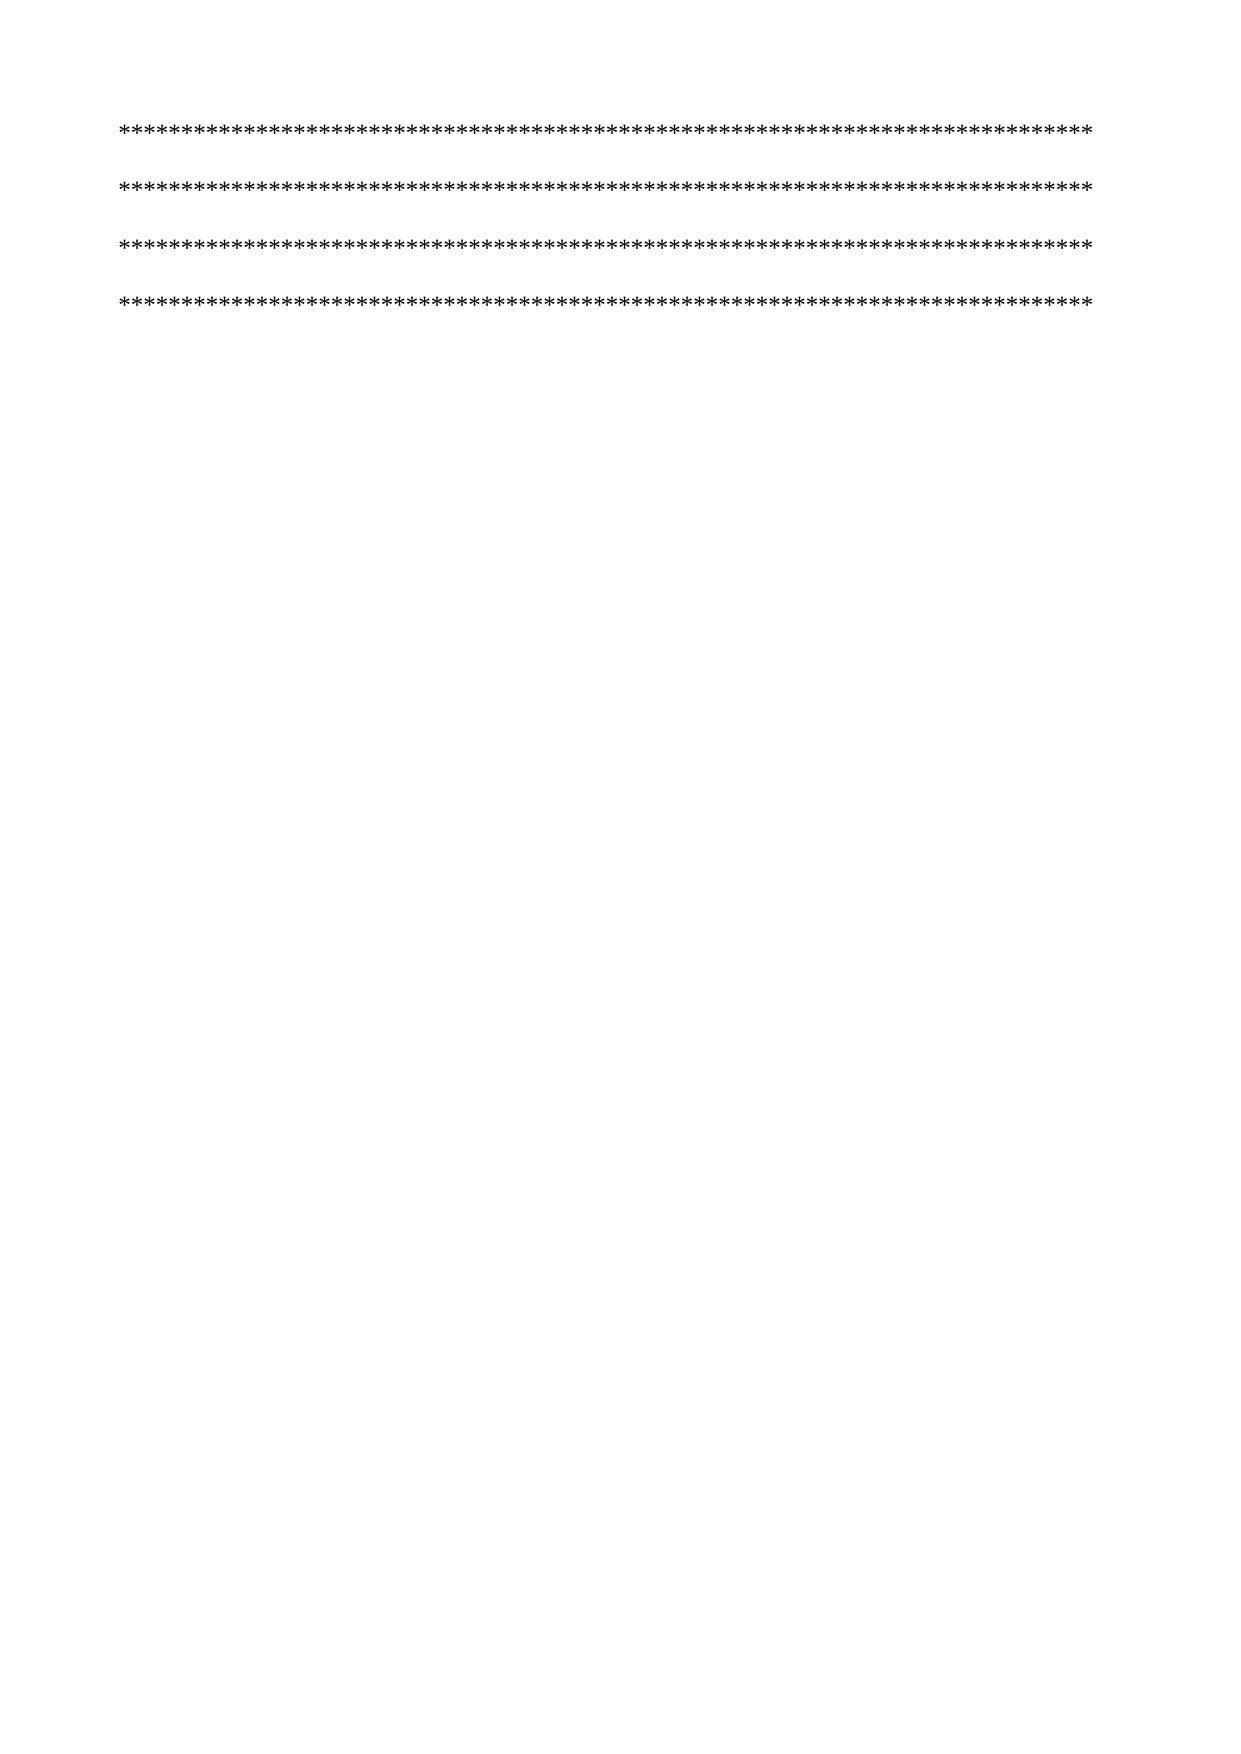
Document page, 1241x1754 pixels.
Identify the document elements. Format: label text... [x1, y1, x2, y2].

text ****************************************************************************** [118, 118, 1122, 147]
text ****************************************************************************** [118, 233, 1122, 262]
text ****************************************************************************** [118, 291, 1122, 319]
text ****************************************************************************** [118, 176, 1122, 204]
